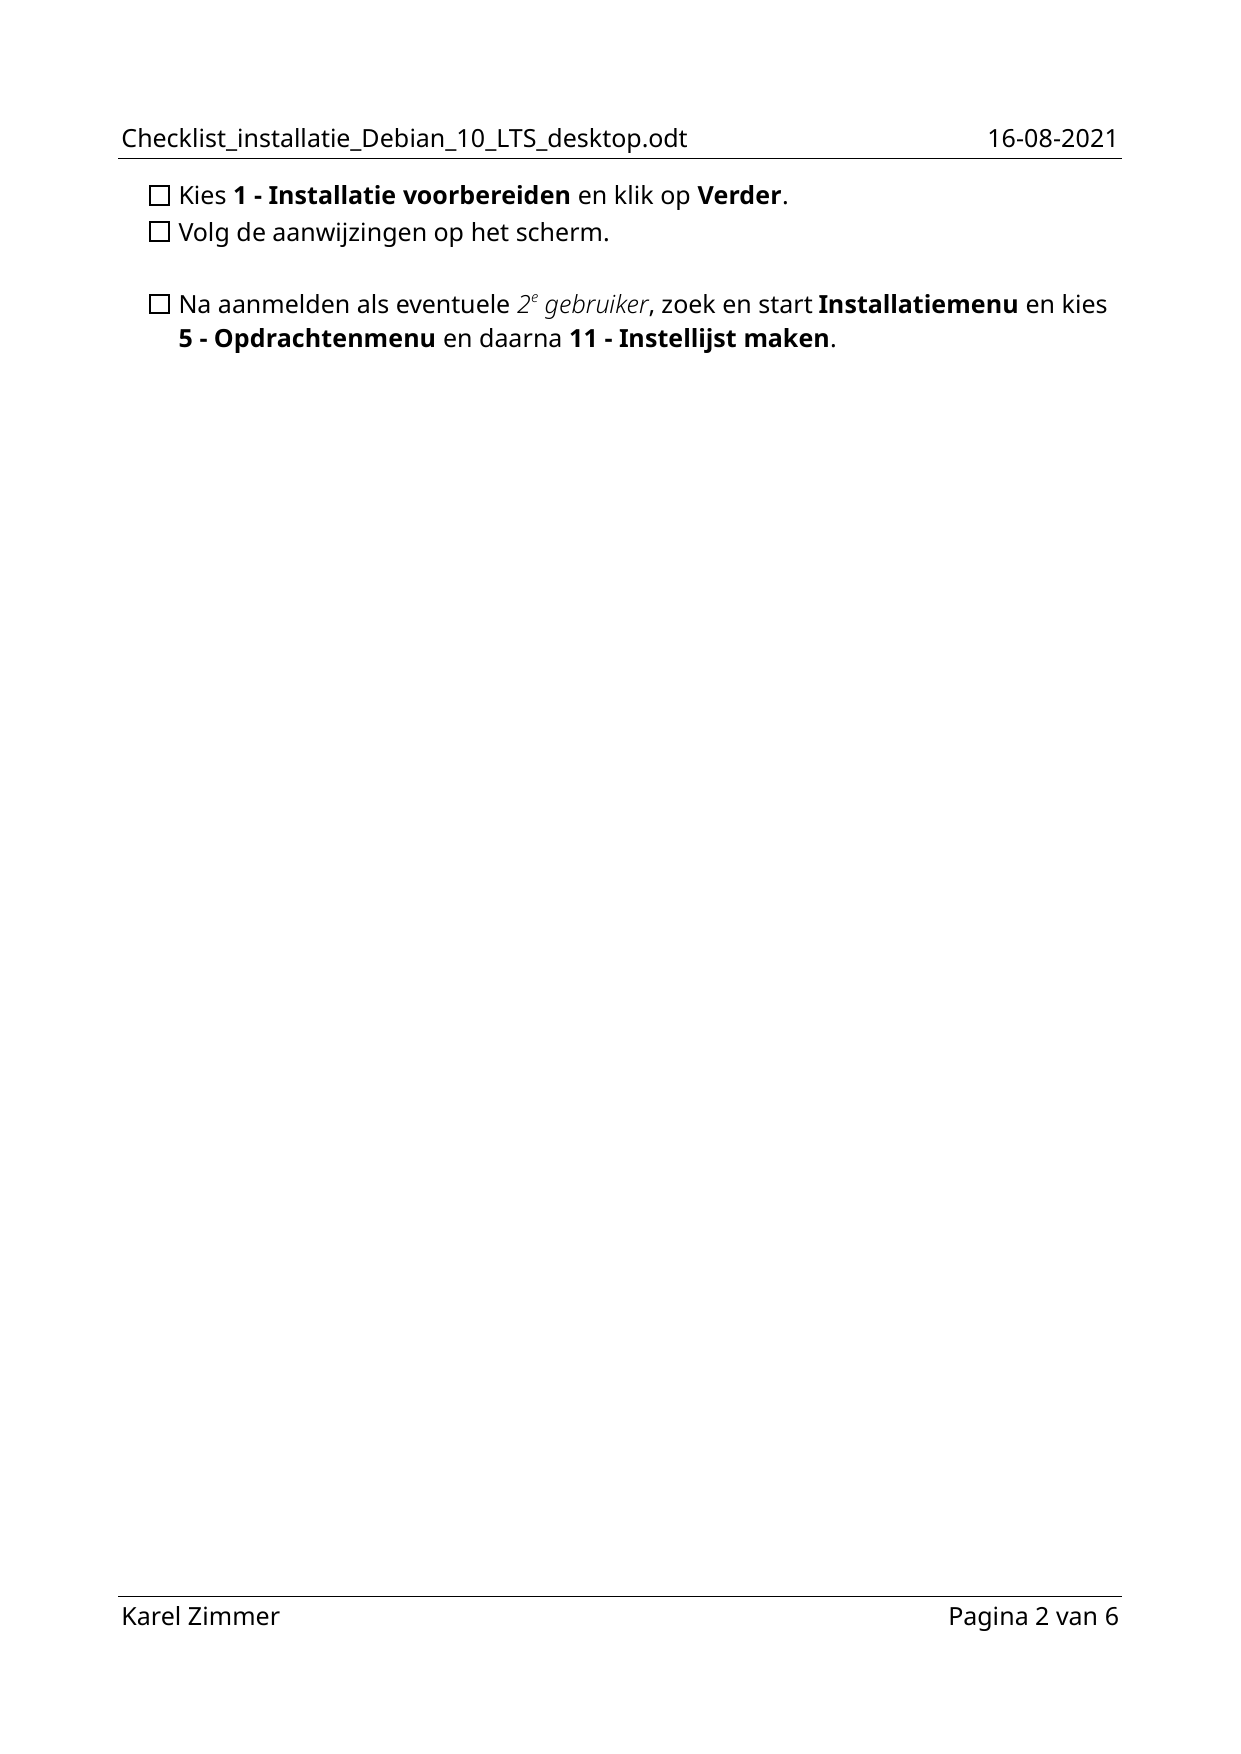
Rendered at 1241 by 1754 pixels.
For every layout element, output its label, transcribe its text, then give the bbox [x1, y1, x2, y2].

table_cell Kies 1 - Installatie voorbereiden en klik op Verder. [177, 177, 1120, 213]
table_cell [141, 286, 177, 356]
table_cell [141, 177, 177, 213]
table_cell Volg de aanwijzingen op het scherm. [177, 213, 1120, 249]
table_cell [177, 250, 1120, 286]
table_cell [141, 213, 177, 249]
table_cell [141, 250, 177, 286]
table_cell Na aanmelden als eventuele 2e gebruiker, zoek en start Installatiemenu en kies 5 - Opdrachtenmenu en daarna 11 - Instellijst maken. [177, 286, 1120, 356]
